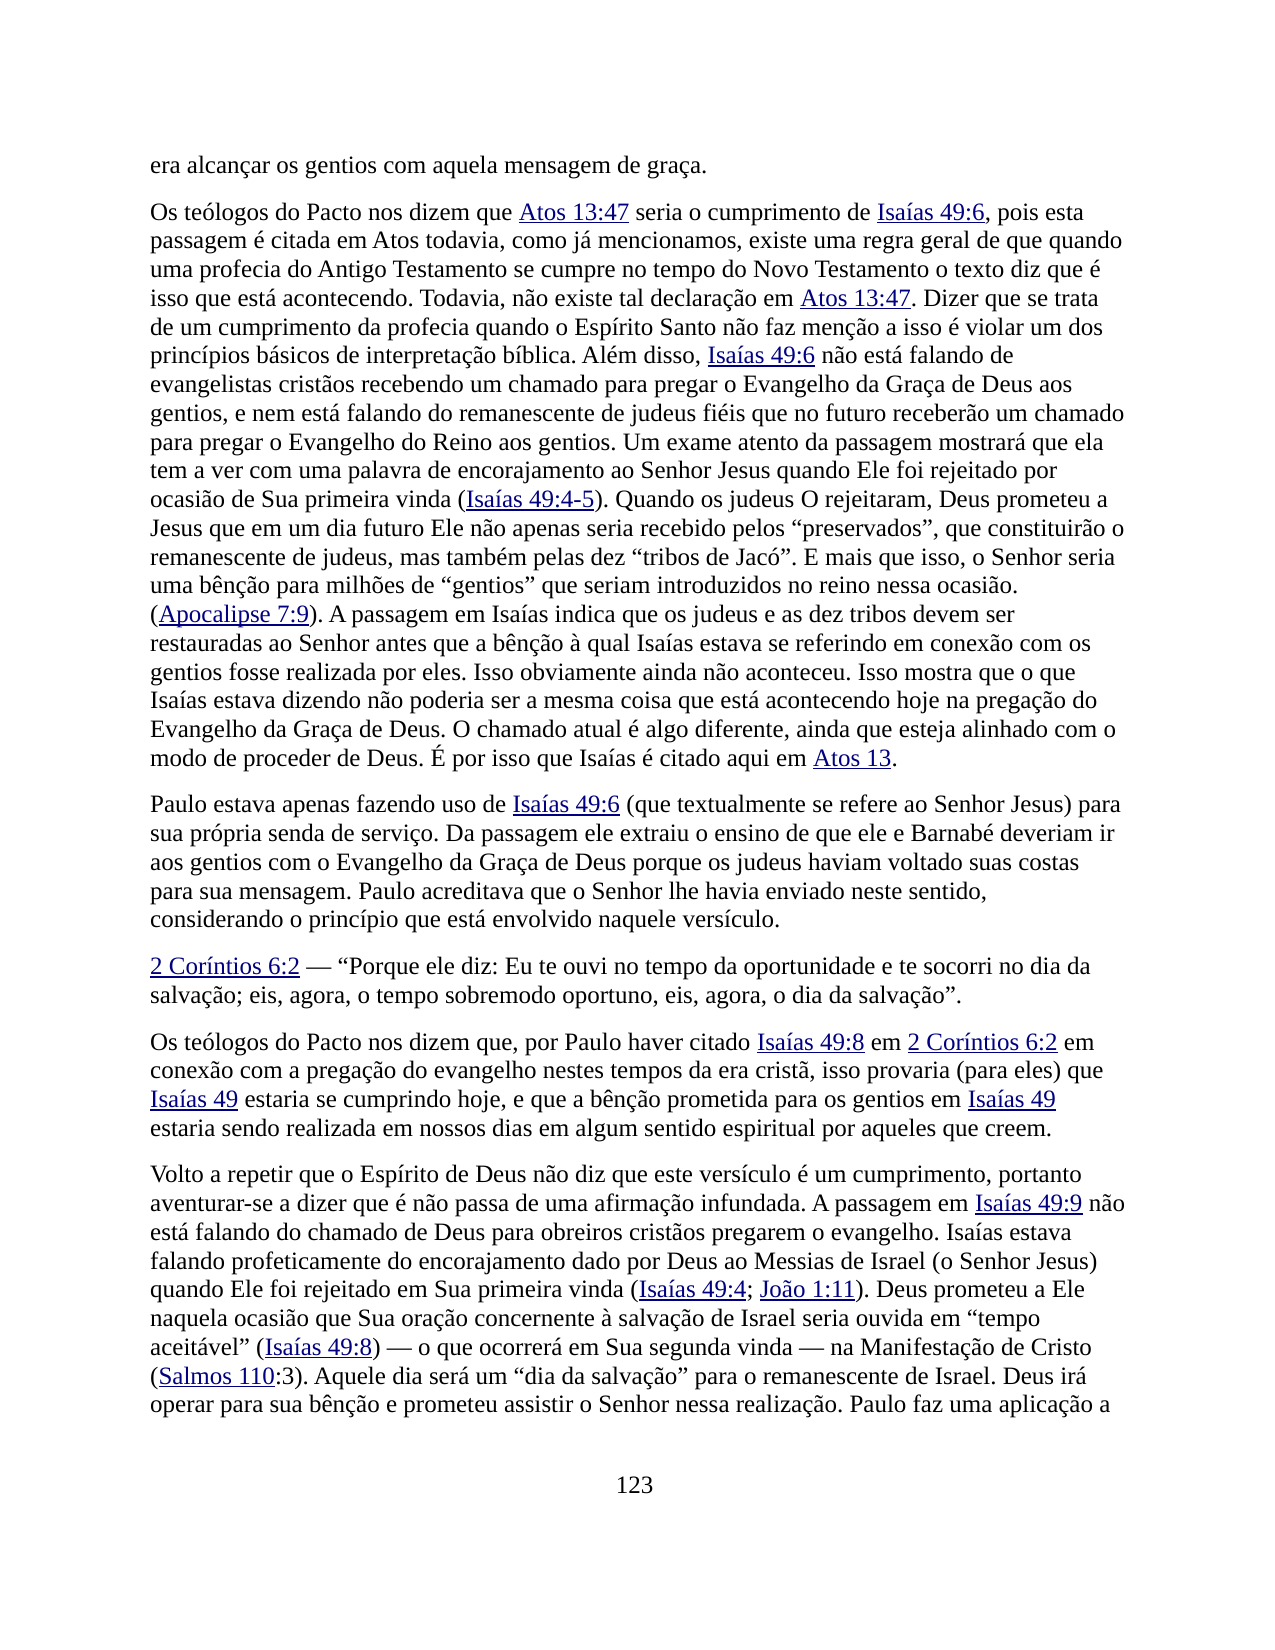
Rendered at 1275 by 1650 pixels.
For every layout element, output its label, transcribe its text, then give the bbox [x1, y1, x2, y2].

text Paulo estava apenas fazendo uso de Isaías 49:6 (que textualmente se refere ao Senhor Jesus) para sua própria senda de serviço. Da passagem ele extraiu o ensino de que ele e Barnabé deveriam ir aos gentios com o Evangelho da Graça de Deus porque os judeus haviam voltado suas costas para sua mensagem. Paulo acreditava que o Senhor lhe havia enviado neste sentido, considerando o princípio que está envolvido naquele versículo. [150, 789, 1125, 933]
text Os teólogos do Pacto nos dizem que Atos 13:47 seria o cumprimento de Isaías 49:6, pois esta passagem é citada em Atos todavia, como já mencionamos, existe uma regra geral de que quando uma profecia do Antigo Testamento se cumpre no tempo do Novo Testamento o texto diz que é isso que está acontecendo. Todavia, não existe tal declaração em Atos 13:47. Dizer que se trata de um cumprimento da profecia quando o Espírito Santo não faz menção a isso é violar um dos princípios básicos de interpretação bíblica. Além disso, Isaías 49:6 não está falando de evangelistas cristãos recebendo um chamado para pregar o Evangelho da Graça de Deus aos gentios, e nem está falando do remanescente de judeus fiéis que no futuro receberão um chamado para pregar o Evangelho do Reino aos gentios. Um exame atento da passagem mostrará que ela tem a ver com uma palavra de encorajamento ao Senhor Jesus quando Ele foi rejeitado por ocasião de Sua primeira vinda (Isaías 49:4-5). Quando os judeus O rejeitaram, Deus prometeu a Jesus que em um dia futuro Ele não apenas seria recebido pelos “preservados”, que constituirão o remanescente de judeus, mas também pelas dez “tribos de Jacó”. E mais que isso, o Senhor seria uma bênção para milhões de “gentios” que seriam introduzidos no reino nessa ocasião. (Apocalipse 7:9). A passagem em Isaías indica que os judeus e as dez tribos devem ser restauradas ao Senhor antes que a bênção à qual Isaías estava se referindo em conexão com os gentios fosse realizada por eles. Isso obviamente ainda não aconteceu. Isso mostra que o que Isaías estava dizendo não poderia ser a mesma coisa que está acontecendo hoje na pregação do Evangelho da Graça de Deus. O chamado atual é algo diferente, ainda que esteja alinhado com o modo de proceder de Deus. É por isso que Isaías é citado aqui em Atos 13. [150, 197, 1125, 772]
text Os teólogos do Pacto nos dizem que, por Paulo haver citado Isaías 49:8 em 2 Coríntios 6:2 em conexão com a pregação do evangelho nestes tempos da era cristã, isso provaria (para eles) que Isaías 49 estaria se cumprindo hoje, e que a bênção prometida para os gentios em Isaías 49 estaria sendo realizada em nossos dias em algum sentido espiritual por aqueles que creem. [150, 1027, 1125, 1142]
text Volto a repetir que o Espírito de Deus não diz que este versículo é um cumprimento, portanto aventurar-se a dizer que é não passa de uma afirmação infundada. A passagem em Isaías 49:9 não está falando do chamado de Deus para obreiros cristãos pregarem o evangelho. Isaías estava falando profeticamente do encorajamento dado por Deus ao Messias de Israel (o Senhor Jesus) quando Ele foi rejeitado em Sua primeira vinda (Isaías 49:4; João 1:11). Deus prometeu a Ele naquela ocasião que Sua oração concernente à salvação de Israel seria ouvida em “tempo aceitável” (Isaías 49:8) — o que ocorrerá em Sua segunda vinda — na Manifestação de Cristo (Salmos 110:3). Aquele dia será um “dia da salvação” para o remanescente de Israel. Deus irá operar para sua bênção e prometeu assistir o Senhor nessa realização. Paulo faz uma aplicação a [150, 1159, 1125, 1418]
text era alcançar os gentios com aquela mensagem de graça. [150, 150, 1125, 179]
text 2 Coríntios 6:2 — “Porque ele diz: Eu te ouvi no tempo da oportunidade e te socorri no dia da salvação; eis, agora, o tempo sobremodo oportuno, eis, agora, o dia da salvação”. [150, 951, 1125, 1009]
